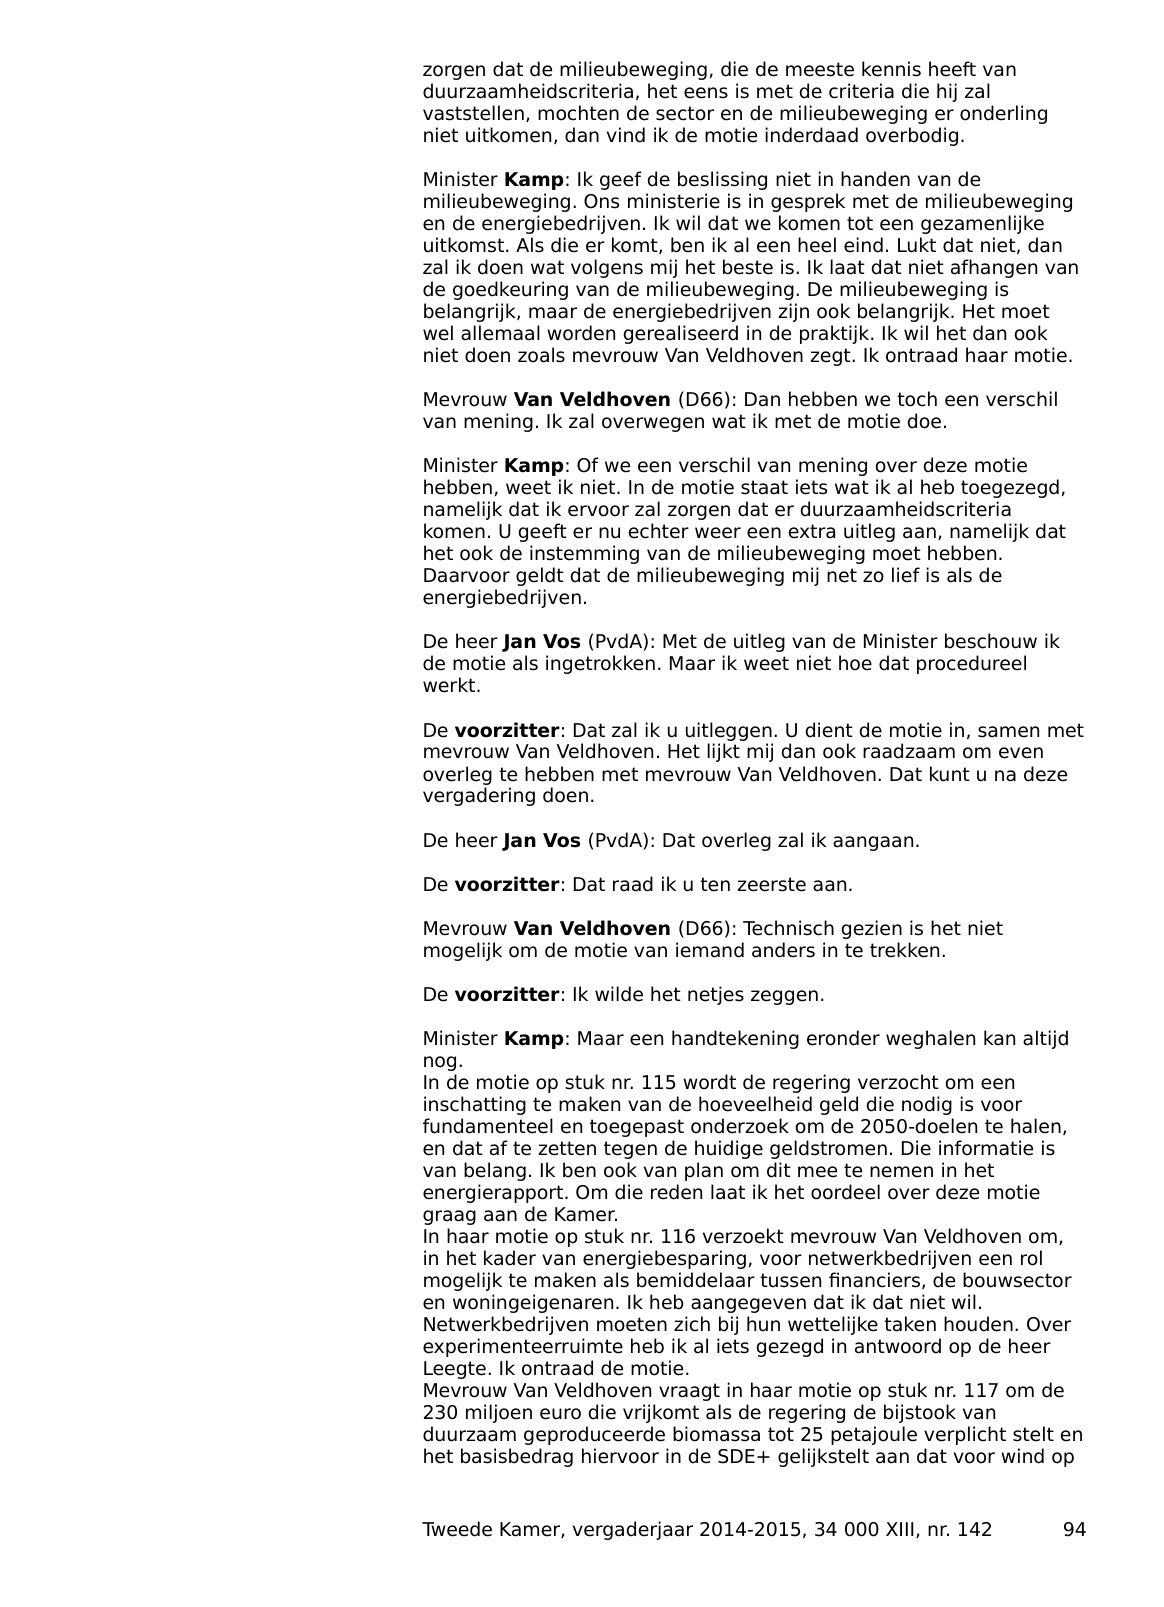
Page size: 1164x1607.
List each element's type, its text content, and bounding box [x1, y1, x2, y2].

text Minister Kamp: Of we een verschil van mening over deze motie hebben, weet ik niet. In de motie staat iets wat ik al heb toegezegd, namelijk dat ik ervoor zal zorgen dat er duurzaamheidscriteria komen. U geeft er nu echter weer een extra uitleg aan, namelijk dat het ook de instemming van de milieubeweging moet hebben. Daarvoor geldt dat de milieubeweging mij net zo lief is als de energiebedrijven. [422, 455, 1087, 609]
text In haar motie op stuk nr. 116 verzoekt mevrouw Van Veldhoven om, in het kader van energiebesparing, voor netwerkbedrijven een rol mogelijk te maken als bemiddelaar tussen financiers, de bouwsector en woningeigenaren. Ik heb aangegeven dat ik dat niet wil. Netwerkbedrijven moeten zich bij hun wettelijke taken houden. Over experimenteerruimte heb ik al iets gezegd in antwoord op de heer Leegte. Ik ontraad de motie. [422, 1226, 1087, 1380]
text De voorzitter: Ik wilde het netjes zeggen. [422, 984, 1087, 1006]
text De heer Jan Vos (PvdA): Dat overleg zal ik aangaan. [422, 829, 1087, 852]
text De voorzitter: Dat zal ik u uitleggen. U dient de motie in, samen met mevrouw Van Veldhoven. Het lijkt mij dan ook raadzaam om even overleg te hebben met mevrouw Van Veldhoven. Dat kunt u na deze vergadering doen. [422, 719, 1087, 807]
text zorgen dat de milieubeweging, die de meeste kennis heeft van duurzaamheidscriteria, het eens is met de criteria die hij zal vaststellen, mochten de sector en de milieubeweging er onderling niet uitkomen, dan vind ik de motie inderdaad overbodig. [422, 59, 1087, 147]
text Minister Kamp: Ik geef de beslissing niet in handen van de milieubeweging. Ons ministerie is in gesprek met de milieubeweging en de energiebedrijven. Ik wil dat we komen tot een gezamenlijke uitkomst. Als die er komt, ben ik al een heel eind. Lukt dat niet, dan zal ik doen wat volgens mij het beste is. Ik laat dat niet afhangen van de goedkeuring van de milieubeweging. De milieubeweging is belangrijk, maar de energiebedrijven zijn ook belangrijk. Het moet wel allemaal worden gerealiseerd in de praktijk. Ik wil het dan ook niet doen zoals mevrouw Van Veldhoven zegt. Ik ontraad haar motie. [422, 169, 1087, 367]
text In de motie op stuk nr. 115 wordt de regering verzocht om een inschatting te maken van de hoeveelheid geld die nodig is voor fundamenteel en toegepast onderzoek om de 2050-doelen te halen, en dat af te zetten tegen de huidige geldstromen. Die informatie is van belang. Ik ben ook van plan om dit mee te nemen in het energierapport. Om die reden laat ik het oordeel over deze motie graag aan de Kamer. [422, 1072, 1087, 1226]
text De voorzitter: Dat raad ik u ten zeerste aan. [422, 874, 1087, 896]
text Minister Kamp: Maar een handtekening eronder weghalen kan altijd nog. [422, 1028, 1087, 1072]
text Mevrouw Van Veldhoven (D66): Dan hebben we toch een verschil van mening. Ik zal overwegen wat ik met de motie doe. [422, 389, 1087, 433]
text Mevrouw Van Veldhoven vraagt in haar motie op stuk nr. 117 om de 230 miljoen euro die vrijkomt als de regering de bijstook van duurzaam geproduceerde biomassa tot 25 petajoule verplicht stelt en het basisbedrag hiervoor in de SDE+ gelijkstelt aan dat voor wind op [422, 1380, 1087, 1468]
text Mevrouw Van Veldhoven (D66): Technisch gezien is het niet mogelijk om de motie van iemand anders in te trekken. [422, 918, 1087, 962]
text De heer Jan Vos (PvdA): Met de uitleg van de Minister beschouw ik de motie als ingetrokken. Maar ik weet niet hoe dat procedureel werkt. [422, 631, 1087, 697]
